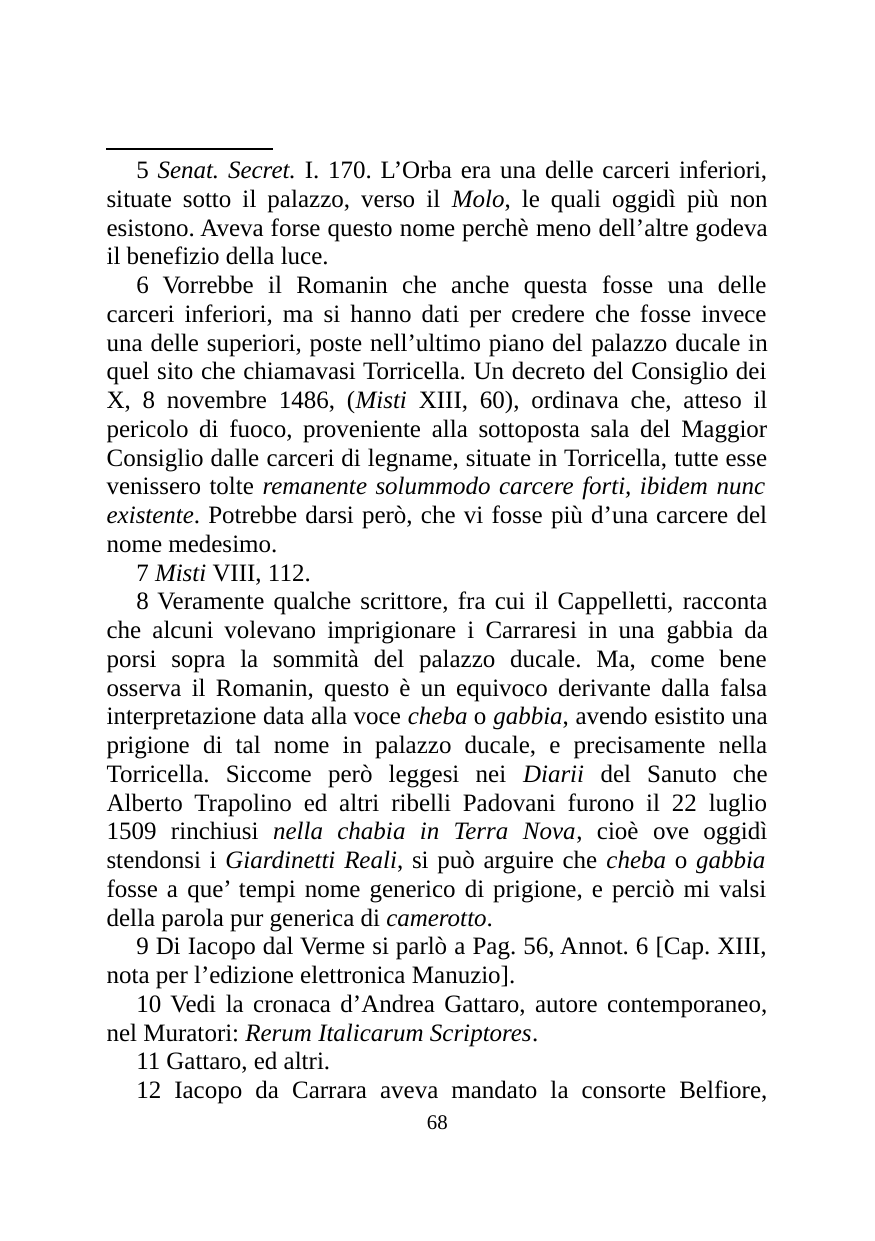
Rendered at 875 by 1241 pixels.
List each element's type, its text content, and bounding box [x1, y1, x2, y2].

text Vedi la cronaca d’Andrea Gattaro, autore contemporaneo, nel Muratori: Rerum Italicarum Scriptores. [106, 989, 768, 1046]
text Vorrebbe il Romanin che anche questa fosse una delle carceri inferiori, ma si hanno dati per credere che fosse invece una delle superiori, poste nell’ultimo piano del palazzo ducale in quel sito che chiamavasi Torricella. Un decreto del Consiglio dei X, 8 novembre 1486, (Misti XIII, 60), ordinava che, atteso il pericolo di fuoco, proveniente alla sottoposta sala del Maggior Consiglio dalle carceri di legname, situate in Torricella, tutte esse venissero tolte remanente solummodo carcere forti, ibidem nunc existente. Potrebbe darsi però, che vi fosse più d’una carcere del nome medesimo. [106, 270, 768, 558]
text Senat. Secret. I. 170. L’Orba era una delle carceri inferiori, situate sotto il palazzo, verso il Molo, le quali oggidì più non esistono. Aveva forse questo nome perchè meno dell’altre godeva il benefizio della luce. [106, 155, 768, 270]
text Di Iacopo dal Verme si parlò a Pag. 56, Annot. 6 [Cap. XIII, nota per l’edizione elettronica Manuzio]. [106, 931, 768, 989]
text Iacopo da Carrara aveva mandato la consorte Belfiore, [106, 1075, 768, 1104]
text Veramente qualche scrittore, fra cui il Cappelletti, racconta che alcuni volevano imprigionare i Carraresi in una gabbia da porsi sopra la sommità del palazzo ducale. Ma, come bene osserva il Romanin, questo è un equivoco derivante dalla falsa interpretazione data alla voce cheba o gabbia, avendo esistito una prigione di tal nome in palazzo ducale, e precisamente nella Torricella. Siccome però leggesi nei Diarii del Sanuto che Alberto Trapolino ed altri ribelli Padovani furono il 22 luglio 1509 rinchiusi nella chabia in Terra Nova, cioè ove oggidì stendonsi i Giardinetti Reali, si può arguire che cheba o gabbia fosse a que’ tempi nome generico di prigione, e perciò mi valsi della parola pur generica di camerotto. [106, 586, 768, 931]
text Misti VIII, 112. [106, 558, 768, 586]
text Gattaro, ed altri. [106, 1046, 768, 1075]
